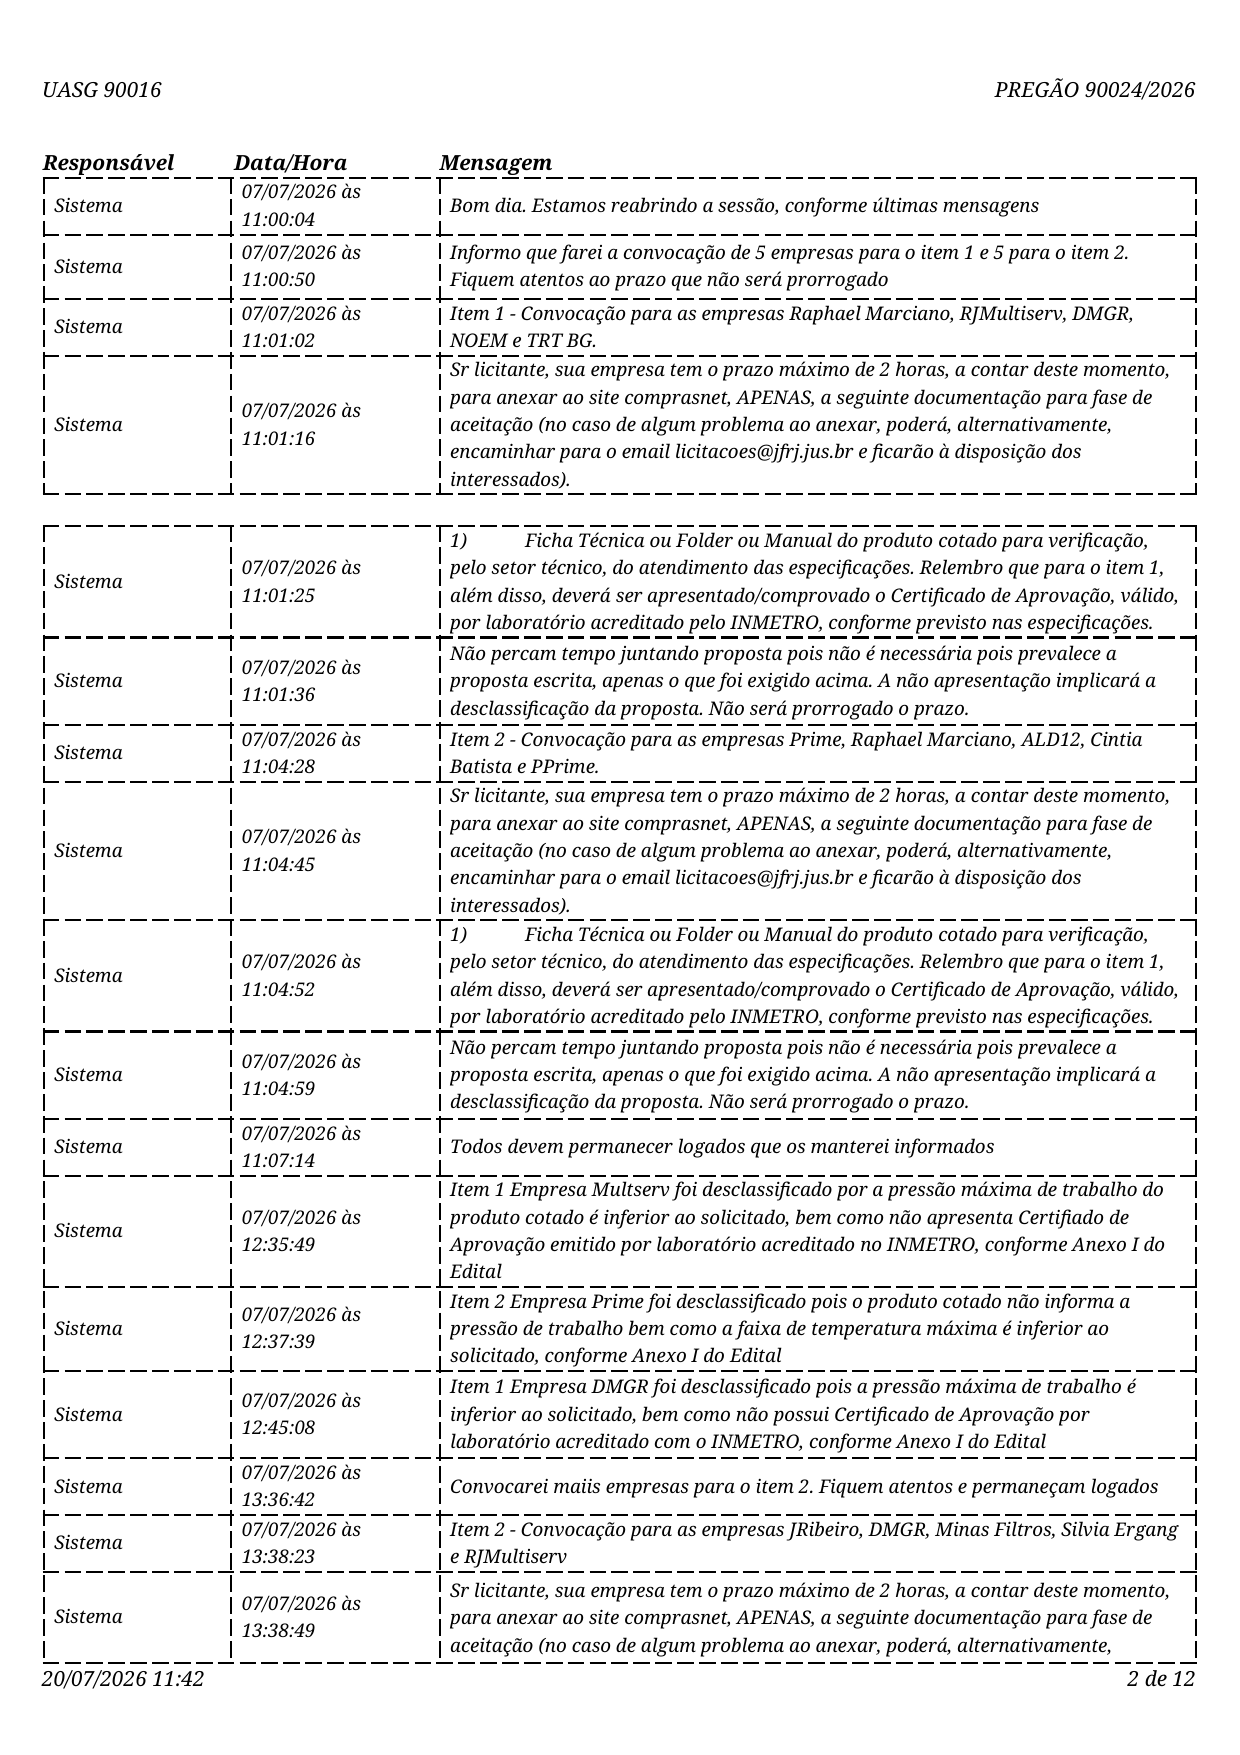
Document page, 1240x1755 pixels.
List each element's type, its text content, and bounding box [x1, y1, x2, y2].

table_cell Não percam tempo juntando proposta pois não é necessária pois prevalece a proposta escrita, apenas o que foi exigido acima. A não apresentação implicará a desclassificação da proposta. Não será prorrogado o prazo. [440, 636, 1196, 724]
table_cell Informo que farei a convocação de 5 empresas para o item 1 e 5 para o item 2. Fiquem atentos ao prazo que não será prorrogado [440, 234, 1196, 298]
table_cell 07/07/2026 às 11:04:28 [231, 724, 439, 781]
table_cell 07/07/2026 às 11:00:04 [231, 177, 439, 233]
table_cell Sistema [44, 919, 231, 1030]
table_cell Sistema [44, 1514, 231, 1571]
table_cell Sistema [44, 1286, 231, 1370]
table_cell Bom dia. Estamos reabrindo a sessão, conforme últimas mensagens [440, 177, 1196, 233]
table_cell Item 2 - Convocação para as empresas Prime, Raphael Marciano, ALD12, Cintia Batista e PPrime. [440, 724, 1196, 781]
table_cell Sistema [44, 781, 231, 919]
table_cell 07/07/2026 às 11:01:16 [231, 355, 439, 493]
table_cell Sistema [44, 1457, 231, 1514]
table_cell 07/07/2026 às 13:38:49 [231, 1571, 439, 1662]
table_cell Sistema [44, 1118, 231, 1174]
table_cell 07/07/2026 às 13:36:42 [231, 1457, 439, 1514]
table_cell Todos devem permanecer logados que os manterei informados [440, 1118, 1196, 1174]
table_header Sistema [44, 525, 231, 636]
table_cell Sr licitante, sua empresa tem o prazo máximo de 2 horas, a contar deste momento, para anexar ao site comprasnet, APENAS, a seguinte documentação para fase de aceitação (no caso de algum problema ao anexar, poderá, alternativamente, [440, 1571, 1196, 1662]
table_cell 07/07/2026 às 11:00:50 [231, 234, 439, 298]
table_cell 07/07/2026 às 11:07:14 [231, 1118, 439, 1174]
table_cell Sistema [44, 1175, 231, 1286]
table_cell Não percam tempo juntando proposta pois não é necessária pois prevalece a proposta escrita, apenas o que foi exigido acima. A não apresentação implicará a desclassificação da proposta. Não será prorrogado o prazo. [440, 1030, 1196, 1118]
table_cell 07/07/2026 às 13:38:23 [231, 1514, 439, 1571]
table_cell Item 1 Empresa Multserv foi desclassificado por a pressão máxima de trabalho do produto cotado é inferior ao solicitado, bem como não apresenta Certifiado de Aprovação emitido por laboratório acreditado no INMETRO, conforme Anexo I do Edital [440, 1175, 1196, 1286]
table_cell Sistema [44, 1030, 231, 1118]
table_cell Item 1 - Convocação para as empresas Raphael Marciano, RJMultiserv, DMGR, NOEM e TRT BG. [440, 298, 1196, 355]
table_cell Item 1 Empresa DMGR foi desclassificado pois a pressão máxima de trabalho é inferior ao solicitado, bem como não possui Certificado de Aprovação por laboratório acreditado com o INMETRO, conforme Anexo I do Edital [440, 1370, 1196, 1457]
table_cell Sistema [44, 636, 231, 724]
table_cell Item 2 Empresa Prime foi desclassificado pois o produto cotado não informa a pressão de trabalho bem como a faixa de temperatura máxima é inferior ao solicitado, conforme Anexo I do Edital [440, 1286, 1196, 1370]
table_cell 07/07/2026 às 11:01:02 [231, 298, 439, 355]
table_cell Sr licitante, sua empresa tem o prazo máximo de 2 horas, a contar deste momento, para anexar ao site comprasnet, APENAS, a seguinte documentação para fase de aceitação (no caso de algum problema ao anexar, poderá, alternativamente, encaminhar para o email licitacoes@jfrj.jus.br e ficarão à disposição dos interessados). [440, 781, 1196, 919]
table_cell 07/07/2026 às 11:04:45 [231, 781, 439, 919]
table_cell Sistema [44, 298, 231, 355]
table_cell Sistema [44, 1370, 231, 1457]
table_cell 07/07/2026 às 12:37:39 [231, 1286, 439, 1370]
table_cell Item 2 - Convocação para as empresas JRibeiro, DMGR, Minas Filtros, Silvia Ergang e RJMultiserv [440, 1514, 1196, 1571]
table_cell 07/07/2026 às 11:04:52 [231, 919, 439, 1030]
table_cell Sistema [44, 724, 231, 781]
table_cell 07/07/2026 às 11:01:36 [231, 636, 439, 724]
table_header 1) Ficha Técnica ou Folder ou Manual do produto cotado para verificação, pelo setor técnico, do atendimento das especificações. Relembro que para o item 1, além disso, deverá ser apresentado/comprovado o Certificado de Aprovação, válido, por laboratório acreditado pelo INMETRO, conforme previsto nas especificações. [440, 525, 1196, 636]
table_cell Sistema [44, 234, 231, 298]
table_header 07/07/2026 às 11:01:25 [231, 525, 439, 636]
table_cell 07/07/2026 às 12:45:08 [231, 1370, 439, 1457]
table_cell Sistema [44, 355, 231, 493]
table_cell 07/07/2026 às 12:35:49 [231, 1175, 439, 1286]
table_cell Sistema [44, 177, 231, 233]
table_cell 07/07/2026 às 11:04:59 [231, 1030, 439, 1118]
table_cell Sr licitante, sua empresa tem o prazo máximo de 2 horas, a contar deste momento, para anexar ao site comprasnet, APENAS, a seguinte documentação para fase de aceitação (no caso de algum problema ao anexar, poderá, alternativamente, encaminhar para o email licitacoes@jfrj.jus.br e ficarão à disposição dos interessados). [440, 355, 1196, 493]
table_cell Sistema [44, 1571, 231, 1662]
table_cell Convocarei maiis empresas para o item 2. Fiquem atentos e permaneçam logados [440, 1457, 1196, 1514]
table_cell 1) Ficha Técnica ou Folder ou Manual do produto cotado para verificação, pelo setor técnico, do atendimento das especificações. Relembro que para o item 1, além disso, deverá ser apresentado/comprovado o Certificado de Aprovação, válido, por laboratório acreditado pelo INMETRO, conforme previsto nas especificações. [440, 919, 1196, 1030]
